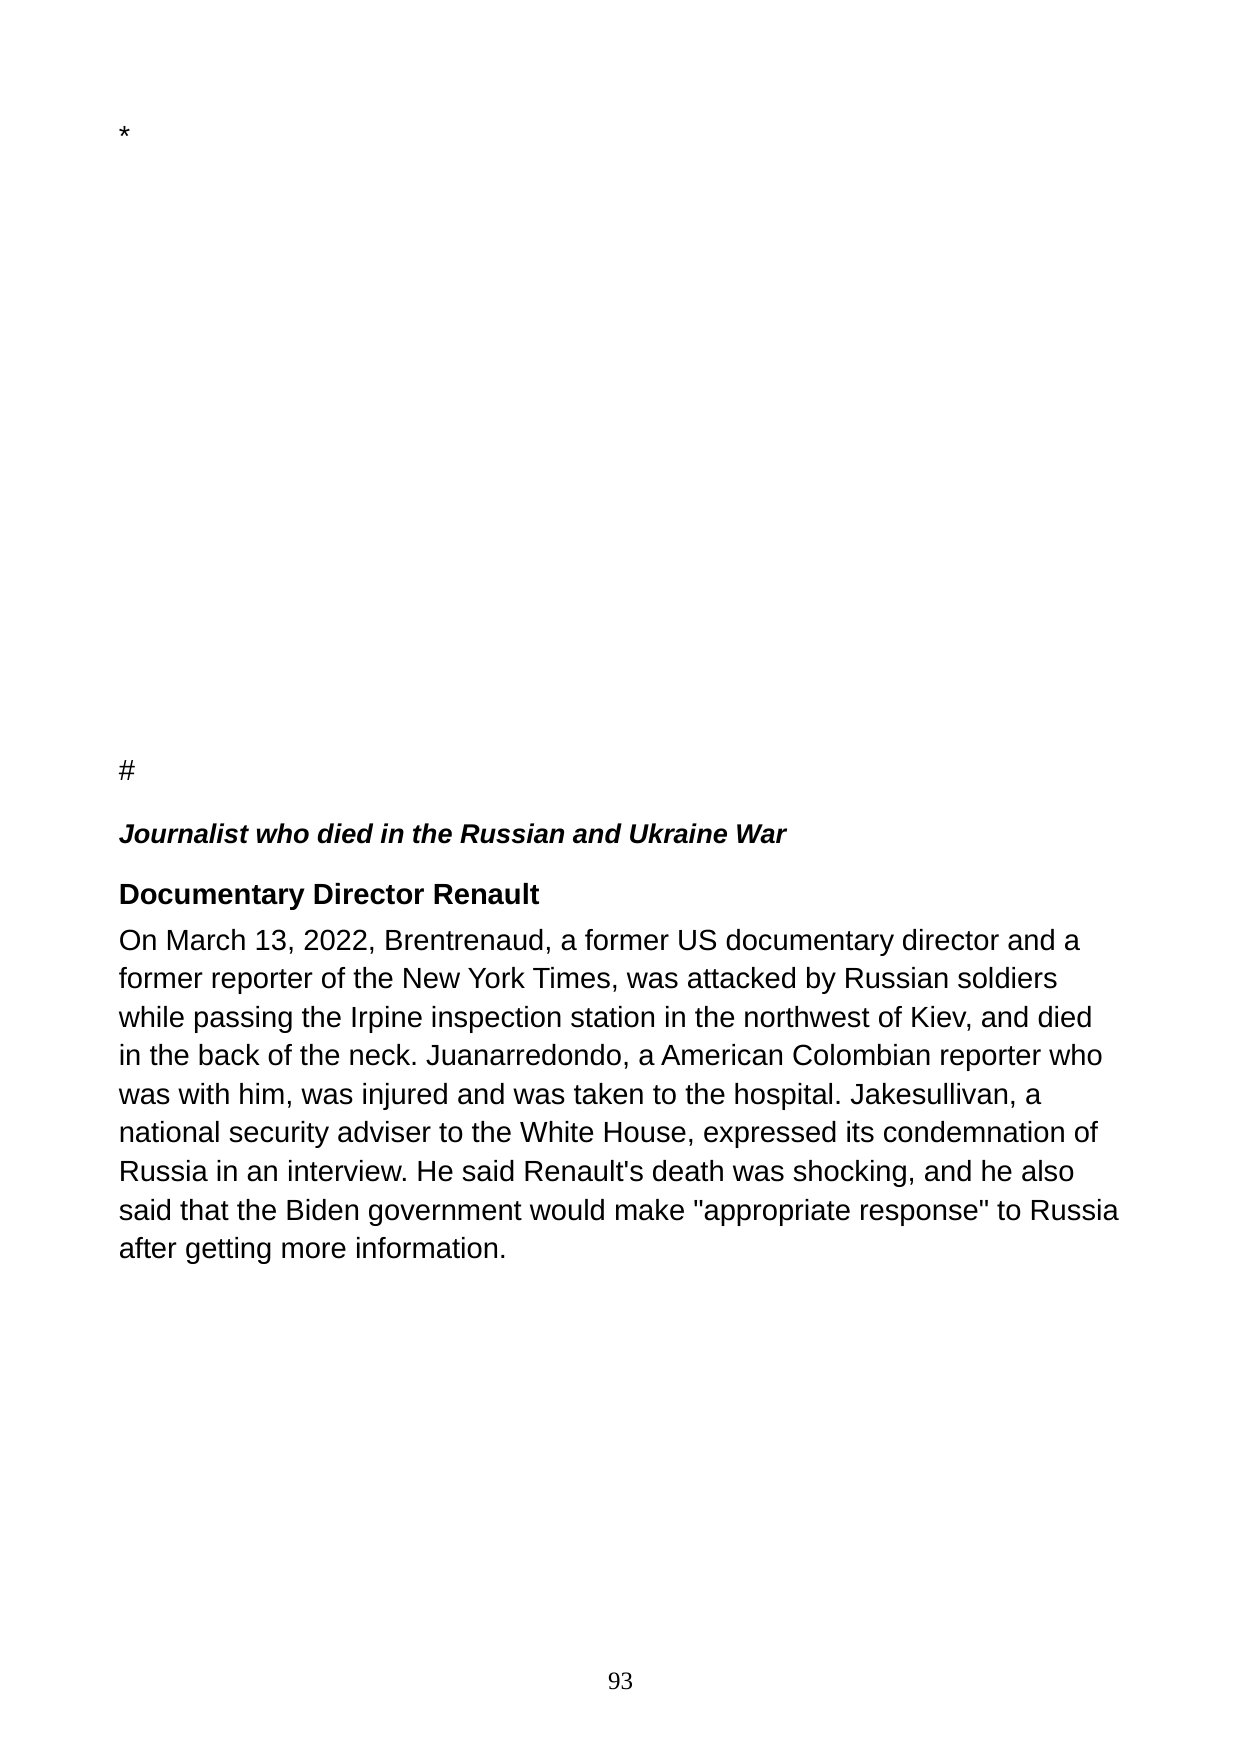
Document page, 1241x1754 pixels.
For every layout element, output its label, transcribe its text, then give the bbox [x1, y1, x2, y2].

text * # [118, 118, 1122, 786]
subtitle Documentary Director Renault [118, 877, 1122, 910]
subtitle Journalist who died in the Russian and Ukraine War [118, 818, 1122, 849]
text On March 13, 2022, Brentrenaud, a former US documentary director and a former reporter of the New York Times, was attacked by Russian soldiers while passing the Irpine inspection station in the northwest of Kiev, and died in the back of the neck. Juanarredondo, a American Colombian reporter who was with him, was injured and was taken to the hospital. Jakesullivan, a national security adviser to the White House, expressed its condemnation of Russia in an interview. He said Renault's death was shocking, and he also said that the Biden government would make "appropriate response" to Russia after getting more information. [118, 923, 1122, 1264]
